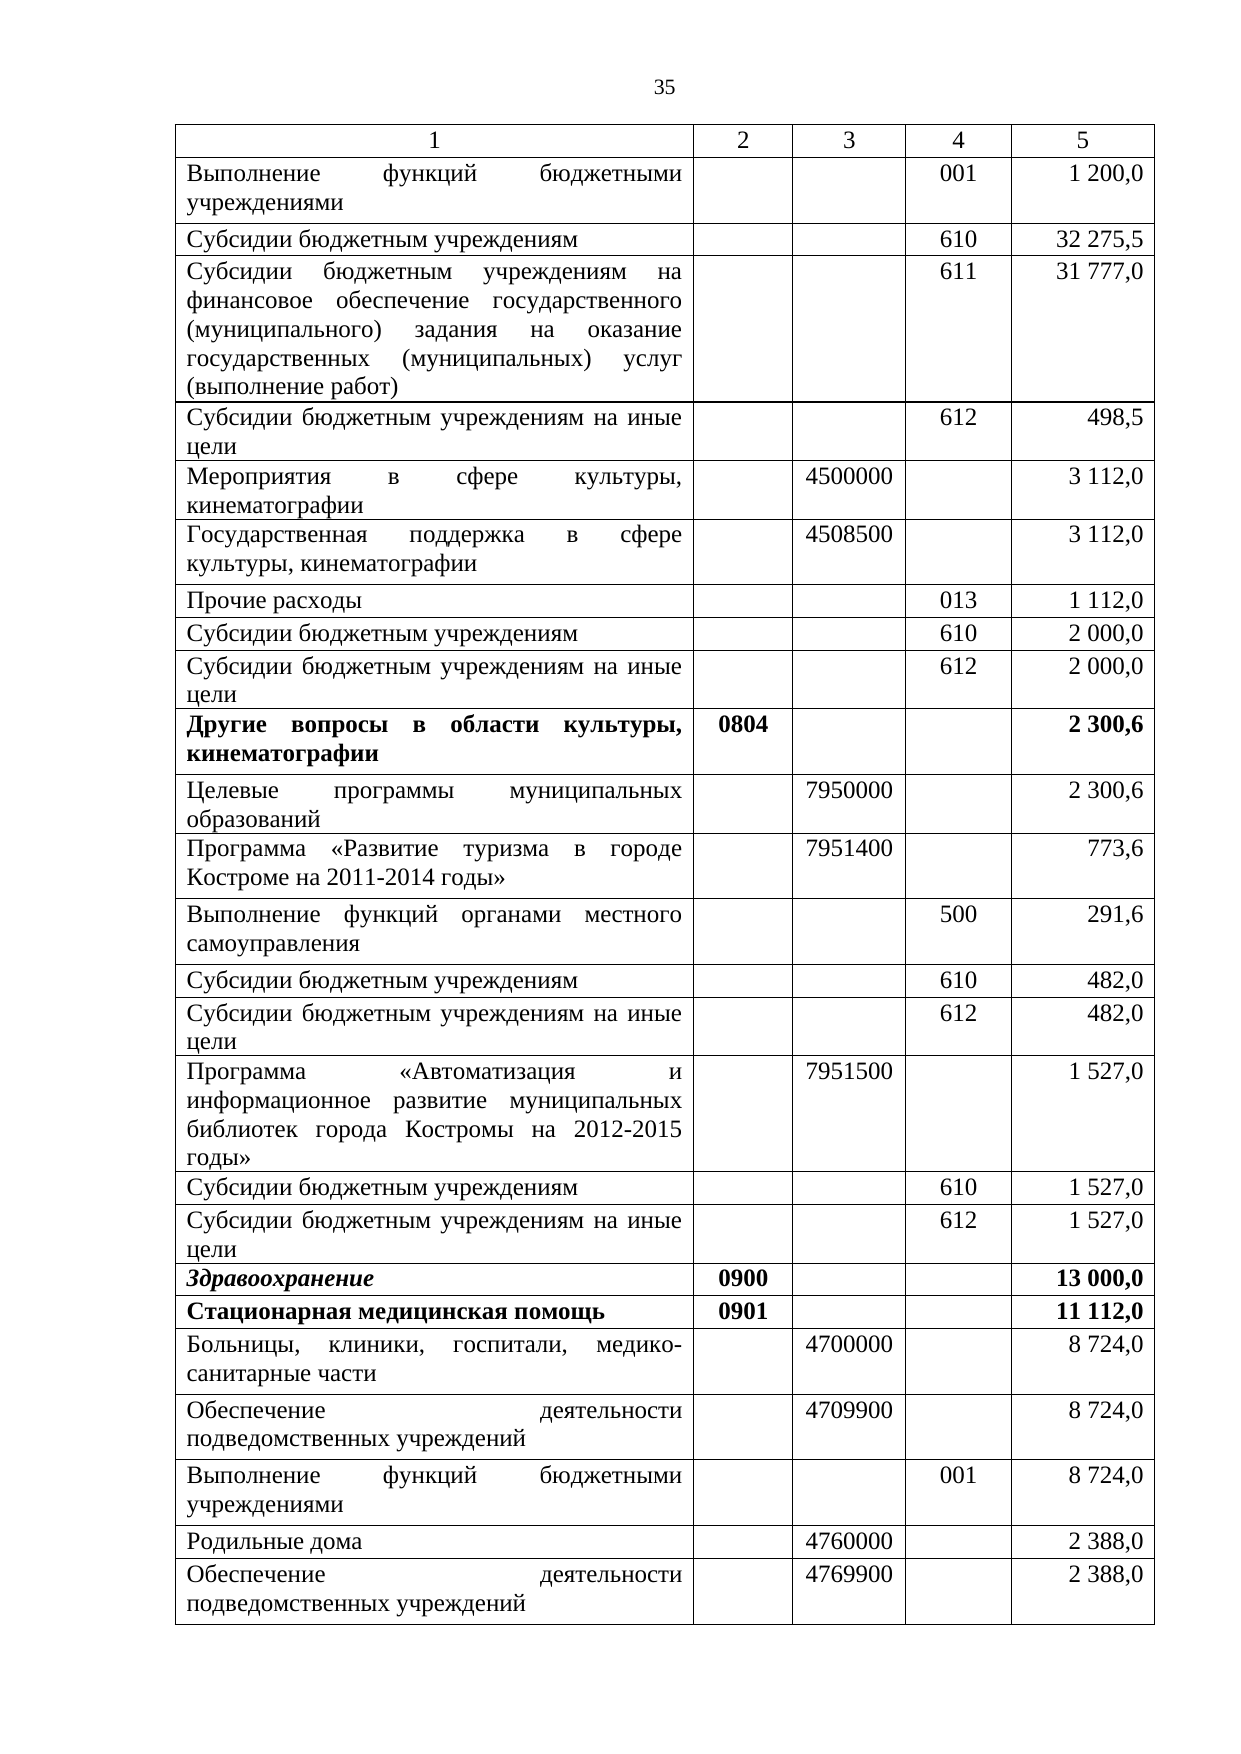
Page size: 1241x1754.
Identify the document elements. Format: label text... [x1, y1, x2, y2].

table_cell [694, 1172, 792, 1204]
table_cell 0804 [694, 709, 792, 774]
table_cell 610 [906, 1172, 1011, 1204]
table_header 2 [694, 125, 792, 157]
table_cell [793, 256, 905, 401]
table_cell [1155, 584, 1240, 617]
table_cell [1155, 157, 1240, 223]
table_cell 8 724,0 [1012, 1395, 1154, 1459]
table_cell [694, 834, 792, 898]
table_cell [1155, 997, 1240, 1055]
table_cell [694, 256, 792, 401]
table_cell [1155, 964, 1240, 997]
table_cell [1155, 1295, 1240, 1328]
table_cell 482,0 [1012, 998, 1154, 1055]
table_cell [1155, 519, 1240, 584]
table_cell [694, 1526, 792, 1558]
table_cell 610 [906, 965, 1011, 997]
table_cell [1155, 898, 1240, 964]
table_cell [1155, 1558, 1240, 1623]
table_cell [793, 1296, 905, 1328]
table_cell [1155, 1394, 1240, 1459]
table_cell [1155, 1525, 1240, 1558]
table_cell 611 [906, 256, 1011, 401]
table_cell Государственная поддержка в сфере культуры, кинематографии [176, 520, 693, 584]
table_cell [1155, 1328, 1240, 1394]
table_cell 2 000,0 [1012, 651, 1154, 708]
table_cell [906, 1296, 1011, 1328]
table_cell 612 [906, 651, 1011, 708]
table_cell Обеспечение деятельности подведомственных учреждений [176, 1559, 693, 1623]
table_cell [906, 775, 1011, 832]
table_cell 32 275,5 [1012, 224, 1154, 255]
table_cell [694, 224, 792, 255]
table_cell 001 [906, 158, 1011, 223]
table_cell Выполнение функций бюджетными учреждениями [176, 1460, 693, 1525]
table_cell [1155, 1055, 1240, 1171]
table_cell [1155, 401, 1240, 460]
table_cell [1155, 617, 1240, 650]
table_cell Субсидии бюджетным учреждениям на финансовое обеспечение государственного (муниципального) задания на оказание государственных (муниципальных) услуг (выполнение работ) [176, 256, 693, 401]
table_cell 773,6 [1012, 834, 1154, 898]
table_cell [694, 1395, 792, 1459]
table_cell [906, 1395, 1011, 1459]
table_cell [694, 585, 792, 617]
table_cell Субсидии бюджетным учреждениям на иные цели [176, 651, 693, 708]
table_cell [793, 651, 905, 708]
table_cell [694, 403, 792, 460]
table_cell 2 300,6 [1012, 709, 1154, 774]
table_cell [906, 1329, 1011, 1394]
table_cell [694, 158, 792, 223]
table_cell 001 [906, 1460, 1011, 1525]
table_cell Мероприятия в сфере культуры, кинематографии [176, 461, 693, 518]
table_cell 2 000,0 [1012, 618, 1154, 650]
table_cell [694, 1056, 792, 1171]
table_cell [694, 899, 792, 964]
table_cell 610 [906, 618, 1011, 650]
table_cell [793, 709, 905, 774]
table_cell [1155, 774, 1240, 832]
table_cell [1155, 1204, 1240, 1262]
table_cell [694, 618, 792, 650]
table_cell [793, 1264, 905, 1295]
table_cell 2 388,0 [1012, 1559, 1154, 1623]
table_cell [793, 618, 905, 650]
table_cell [793, 1460, 905, 1525]
table_cell 4709900 [793, 1395, 905, 1459]
table_cell Субсидии бюджетным учреждениям [176, 618, 693, 650]
table_cell 4769900 [793, 1559, 905, 1623]
table_cell Другие вопросы в области культуры, кинематографии [176, 709, 693, 774]
table_cell [694, 965, 792, 997]
table_header 3 [793, 125, 905, 157]
table_cell 1 200,0 [1012, 158, 1154, 223]
table_cell [1155, 1263, 1240, 1295]
table_cell Стационарная медицинская помощь [176, 1296, 693, 1328]
table_cell [793, 224, 905, 255]
table_cell [694, 1559, 792, 1623]
table_cell 0901 [694, 1296, 792, 1328]
table_cell [793, 965, 905, 997]
table_cell Выполнение функций бюджетными учреждениями [176, 158, 693, 223]
table_cell Прочие расходы [176, 585, 693, 617]
table_cell [1155, 460, 1240, 518]
table_cell [793, 998, 905, 1055]
table_cell [694, 1329, 792, 1394]
table_cell 8 724,0 [1012, 1329, 1154, 1394]
table_cell 4500000 [793, 461, 905, 518]
table_cell [1155, 1459, 1240, 1525]
table_cell [906, 520, 1011, 584]
table_cell [694, 651, 792, 708]
table_cell Целевые программы муниципальных образований [176, 775, 693, 832]
table_header 5 [1012, 125, 1154, 157]
table_cell Субсидии бюджетным учреждениям на иные цели [176, 1205, 693, 1262]
table_cell [694, 520, 792, 584]
table_cell [1155, 255, 1240, 401]
table_cell 1 527,0 [1012, 1056, 1154, 1171]
table_header [1155, 124, 1240, 157]
table_cell 3 112,0 [1012, 461, 1154, 518]
table_cell [1155, 833, 1240, 898]
table_cell Родильные дома [176, 1526, 693, 1558]
table_cell [793, 1205, 905, 1262]
table_cell 1 527,0 [1012, 1172, 1154, 1204]
table_cell [1155, 650, 1240, 708]
table_cell 500 [906, 899, 1011, 964]
table_cell Субсидии бюджетным учреждениям на иные цели [176, 403, 693, 460]
table_cell 13 000,0 [1012, 1264, 1154, 1295]
table_cell 612 [906, 998, 1011, 1055]
table_cell [906, 1526, 1011, 1558]
table_cell [1155, 223, 1240, 255]
table_cell [906, 461, 1011, 518]
table_cell 612 [906, 1205, 1011, 1262]
table_cell 482,0 [1012, 965, 1154, 997]
table_cell Здравоохранение [176, 1264, 693, 1295]
table_cell [694, 1460, 792, 1525]
table_header 4 [906, 125, 1011, 157]
table_cell [906, 709, 1011, 774]
table_cell [694, 461, 792, 518]
table_cell 013 [906, 585, 1011, 617]
table_cell Программа «Автоматизация и информационное развитие муниципальных библиотек города Костромы на 2012-2015 годы» [176, 1056, 693, 1171]
table_cell Субсидии бюджетным учреждениям на иные цели [176, 998, 693, 1055]
table_cell [906, 1056, 1011, 1171]
table_cell 2 388,0 [1012, 1526, 1154, 1558]
table_cell 610 [906, 224, 1011, 255]
table_cell 7950000 [793, 775, 905, 832]
table_cell Программа «Развитие туризма в городе Костроме на 2011-2014 годы» [176, 834, 693, 898]
table_cell Субсидии бюджетным учреждениям [176, 224, 693, 255]
table_cell [694, 998, 792, 1055]
table_cell 4508500 [793, 520, 905, 584]
table_cell [694, 775, 792, 832]
table_cell 31 777,0 [1012, 256, 1154, 401]
table_cell [906, 1264, 1011, 1295]
table_cell 498,5 [1012, 403, 1154, 460]
table_cell [793, 899, 905, 964]
table_cell 4760000 [793, 1526, 905, 1558]
table_cell 7951500 [793, 1056, 905, 1171]
table_cell Обеспечение деятельности подведомственных учреждений [176, 1395, 693, 1459]
table_cell Больницы, клиники, госпитали, медико-санитарные части [176, 1329, 693, 1394]
table_cell 11 112,0 [1012, 1296, 1154, 1328]
table_header 1 [176, 125, 693, 157]
table_cell [793, 403, 905, 460]
table_cell [906, 1559, 1011, 1623]
table_cell Субсидии бюджетным учреждениям [176, 965, 693, 997]
table_cell [694, 1205, 792, 1262]
table_cell 1 112,0 [1012, 585, 1154, 617]
table_cell 612 [906, 403, 1011, 460]
table_cell [793, 158, 905, 223]
table_cell [1155, 1171, 1240, 1204]
table_cell 0900 [694, 1264, 792, 1295]
table_cell 2 300,6 [1012, 775, 1154, 832]
table_cell 1 527,0 [1012, 1205, 1154, 1262]
table_cell [906, 834, 1011, 898]
table_cell Выполнение функций органами местного самоуправления [176, 899, 693, 964]
table_cell [1155, 708, 1240, 774]
table_cell 291,6 [1012, 899, 1154, 964]
table_cell 7951400 [793, 834, 905, 898]
table_cell [793, 1172, 905, 1204]
table_cell Субсидии бюджетным учреждениям [176, 1172, 693, 1204]
table_cell 3 112,0 [1012, 520, 1154, 584]
table_cell [793, 585, 905, 617]
table_cell 4700000 [793, 1329, 905, 1394]
table_cell 8 724,0 [1012, 1460, 1154, 1525]
